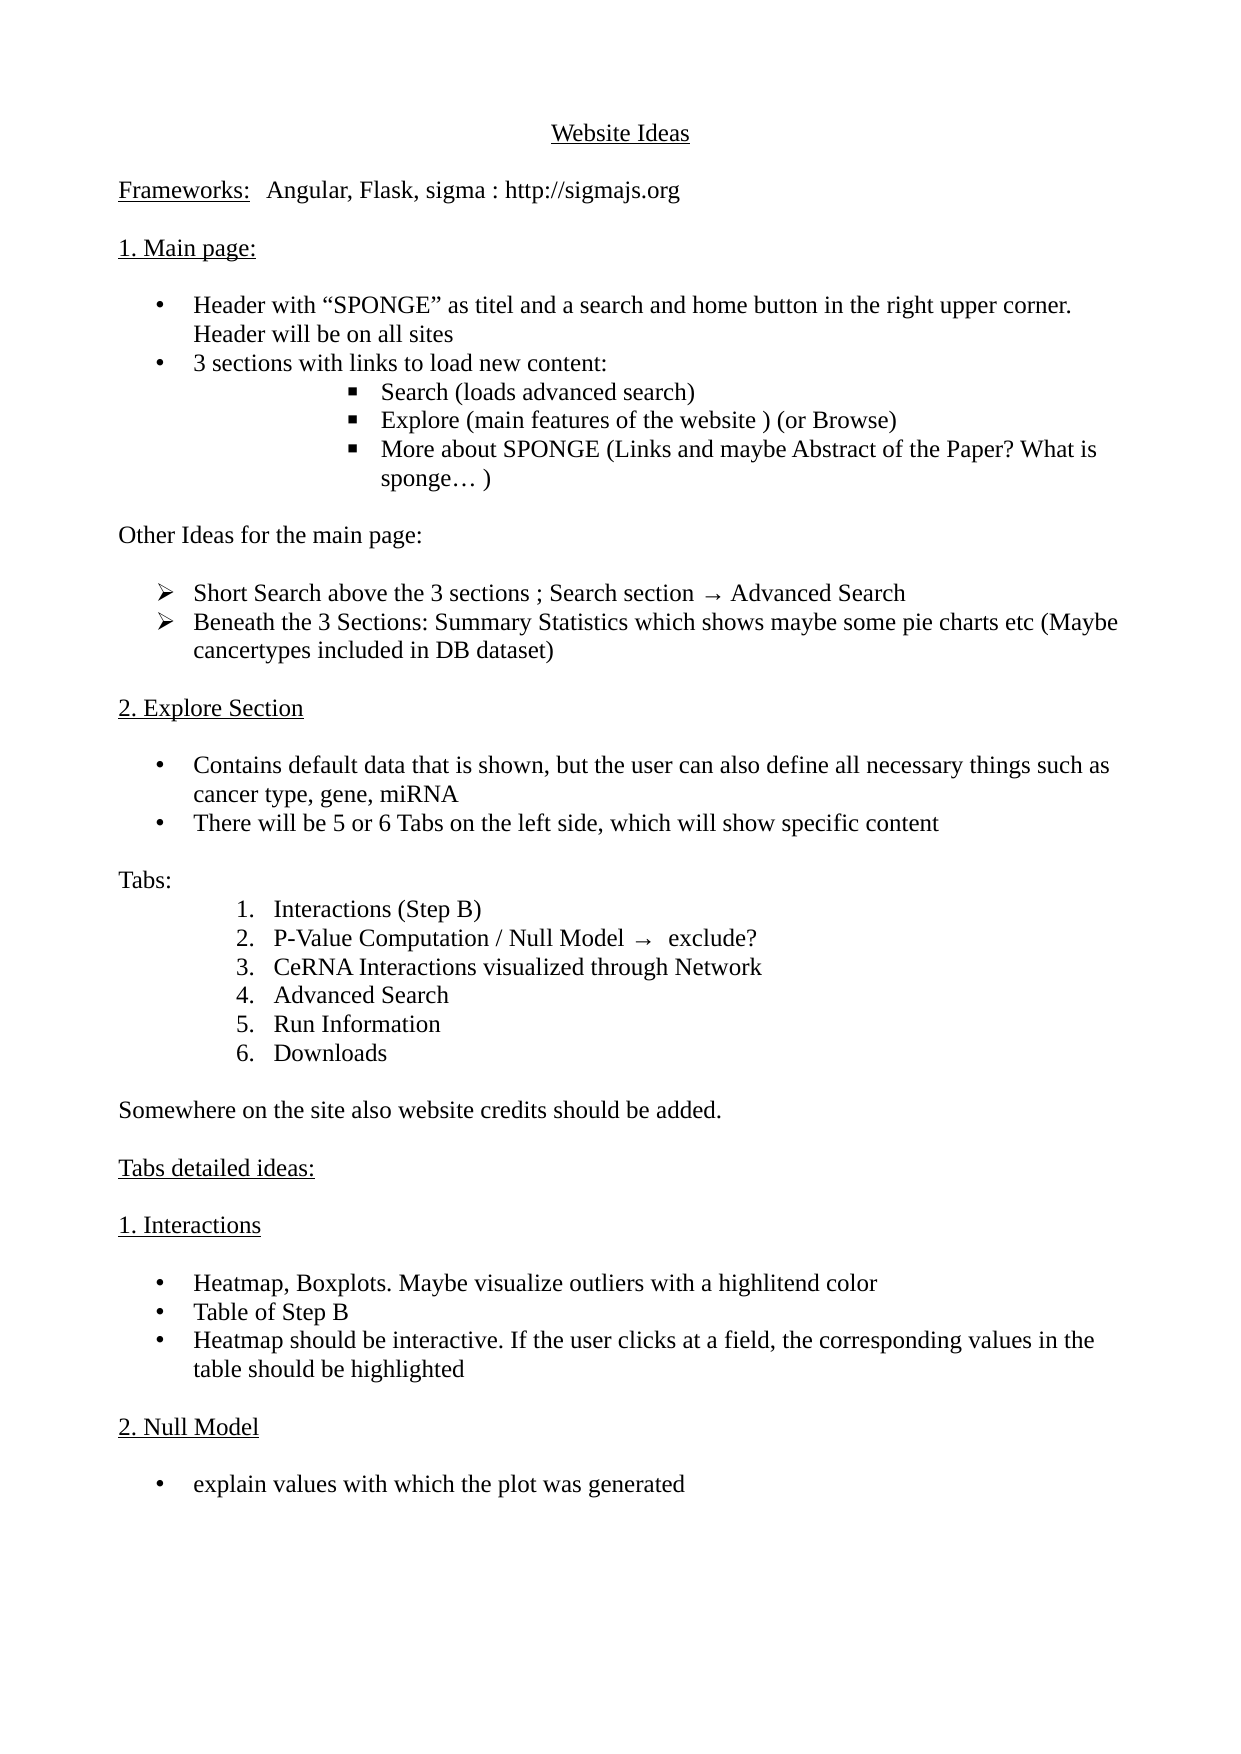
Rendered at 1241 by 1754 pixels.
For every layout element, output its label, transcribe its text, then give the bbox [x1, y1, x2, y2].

text Tabs: [118, 866, 1122, 894]
list CeRNA Interactions visualized through Network [236, 952, 1122, 981]
list Beneath the 3 Sections: Summary Statistics which shows maybe some pie charts etc (Maybe cancertypes included in DB dataset) [156, 607, 1122, 664]
list More about SPONGE (Links and maybe Abstract of the Paper? What is sponge… ) [343, 434, 1122, 492]
text 2. Explore Section [118, 693, 1122, 722]
text 1. Interactions [118, 1211, 1122, 1239]
list explain values with which the plot was generated [156, 1469, 1122, 1498]
list Heatmap, Boxplots. Maybe visualize outliers with a highlitend color [156, 1268, 1122, 1297]
text Tabs detailed ideas: [118, 1153, 1122, 1182]
list There will be 5 or 6 Tabs on the left side, which will show specific content [156, 808, 1122, 837]
text Frameworks: Angular, Flask, sigma : http://sigmajs.org [118, 176, 1122, 204]
list Table of Step B [156, 1297, 1122, 1326]
list Search (loads advanced search) [343, 377, 1122, 406]
list P-Value Computation / Null Model → exclude? [236, 923, 1122, 952]
list Interactions (Step B) [236, 894, 1122, 923]
text Somewhere on the site also website credits should be added. [118, 1096, 1122, 1124]
list Header with “SPONGE” as titel and a search and home button in the right upper corner. Header will be on all sites [156, 291, 1122, 348]
text 2. Null Model [118, 1412, 1122, 1441]
list Heatmap should be interactive. If the user clicks at a field, the corresponding values in the table should be highlighted [156, 1326, 1122, 1383]
text Other Ideas for the main page: [118, 521, 1122, 549]
list Run Information [236, 1009, 1122, 1038]
list Contains default data that is shown, but the user can also define all necessary things such as cancer type, gene, miRNA [156, 751, 1122, 808]
text Website Ideas [118, 118, 1122, 147]
list Advanced Search [236, 981, 1122, 1009]
list Short Search above the 3 sections ; Search section → Advanced Search [156, 578, 1122, 607]
list 3 sections with links to load new content: [156, 348, 1122, 377]
list Explore (main features of the website ) (or Browse) [343, 406, 1122, 434]
list Downloads [236, 1038, 1122, 1067]
text 1. Main page: [118, 233, 1122, 262]
